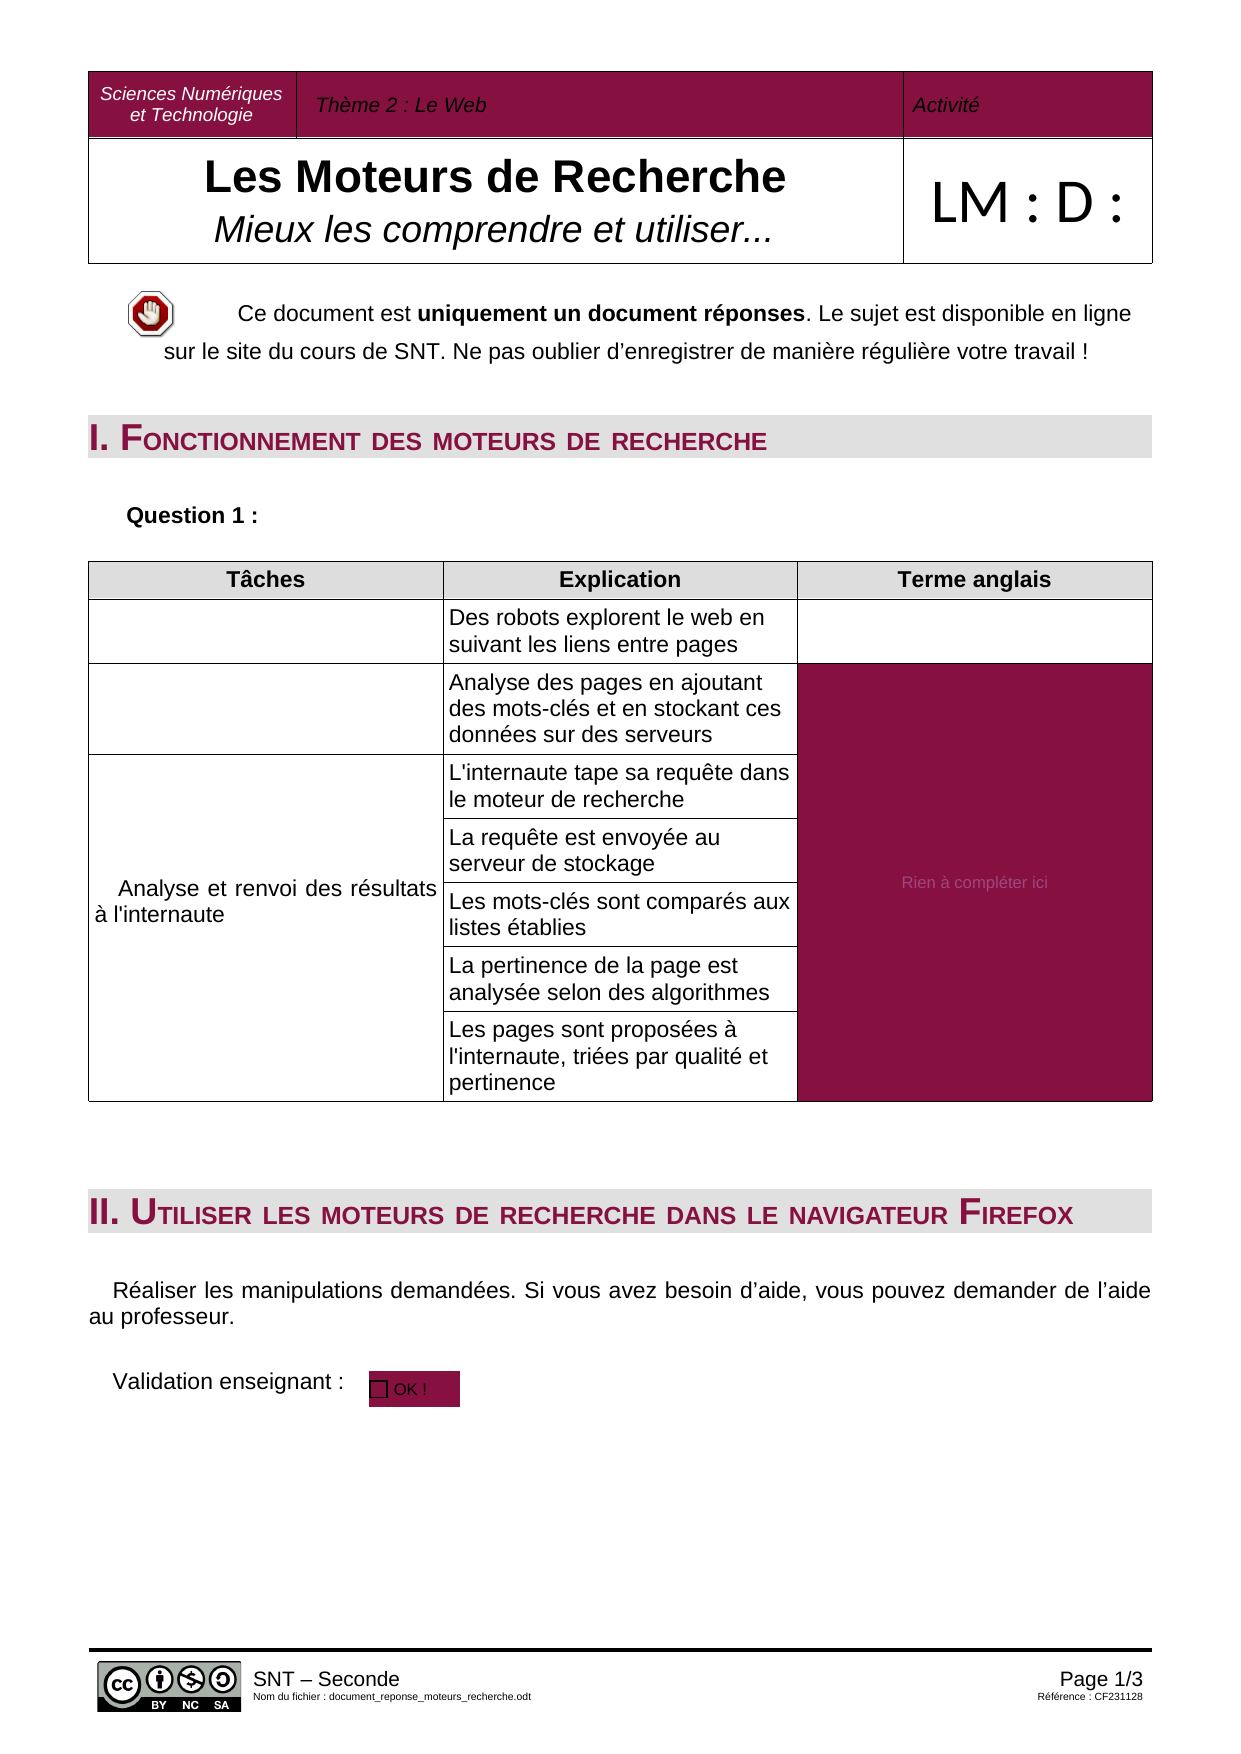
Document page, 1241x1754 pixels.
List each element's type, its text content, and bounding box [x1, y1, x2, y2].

table_cell La requête est envoyée au serveur de stockage [444, 819, 797, 882]
table_cell L'internaute tape sa requête dans le moteur de recherche [444, 755, 797, 818]
table_cell Rien à compléter ici [798, 664, 1152, 1101]
table_header Terme anglais [798, 562, 1152, 598]
text Réaliser les manipulations demandées. Si vous avez besoin d’aide, vous pouvez demander de l’aide au professeur. [88, 1277, 1152, 1329]
table_cell [89, 600, 443, 663]
table_header Tâches [89, 562, 443, 598]
text Validation enseignant : [88, 1368, 1152, 1394]
table_cell LM : D : [904, 139, 1152, 262]
table_header Explication [444, 562, 797, 598]
table_cell Des robots explorent le web en suivant les liens entre pages [444, 600, 797, 663]
table_cell La pertinence de la page est analysée selon des algorithmes [444, 947, 797, 1011]
picture [97, 1661, 242, 1712]
table_cell Les Moteurs de Recherche Mieux les comprendre et utiliser... [89, 139, 903, 262]
table_cell Analyse des pages en ajoutant des mots-clés et en stockant ces données sur des serveurs [444, 664, 797, 753]
table_header [904, 72, 1152, 137]
picture [127, 289, 175, 338]
table_cell Analyse et renvoi des résultats à l'internaute [89, 755, 443, 1101]
subtitle Utiliser les moteurs de recherche dans le navigateur Firefox [88, 1189, 1152, 1233]
table_cell Les mots-clés sont comparés aux listes établies [444, 883, 797, 946]
list Ce document est uniquement un document réponses. Le sujet est disponible en ligne sur le site du cours de SNT. Ne pas oublier d’enregistrer de manière régulière votre travail ! [126, 289, 1152, 365]
table_cell [798, 600, 1152, 663]
subtitle Fonctionnement des moteurs de recherche [88, 415, 1152, 458]
table_header Sciences Numériques et Technologie [89, 72, 296, 137]
table_cell [89, 664, 443, 753]
table_header [297, 72, 903, 137]
table_cell Les pages sont proposées à l'internaute, triées par qualité et pertinence [444, 1012, 797, 1101]
